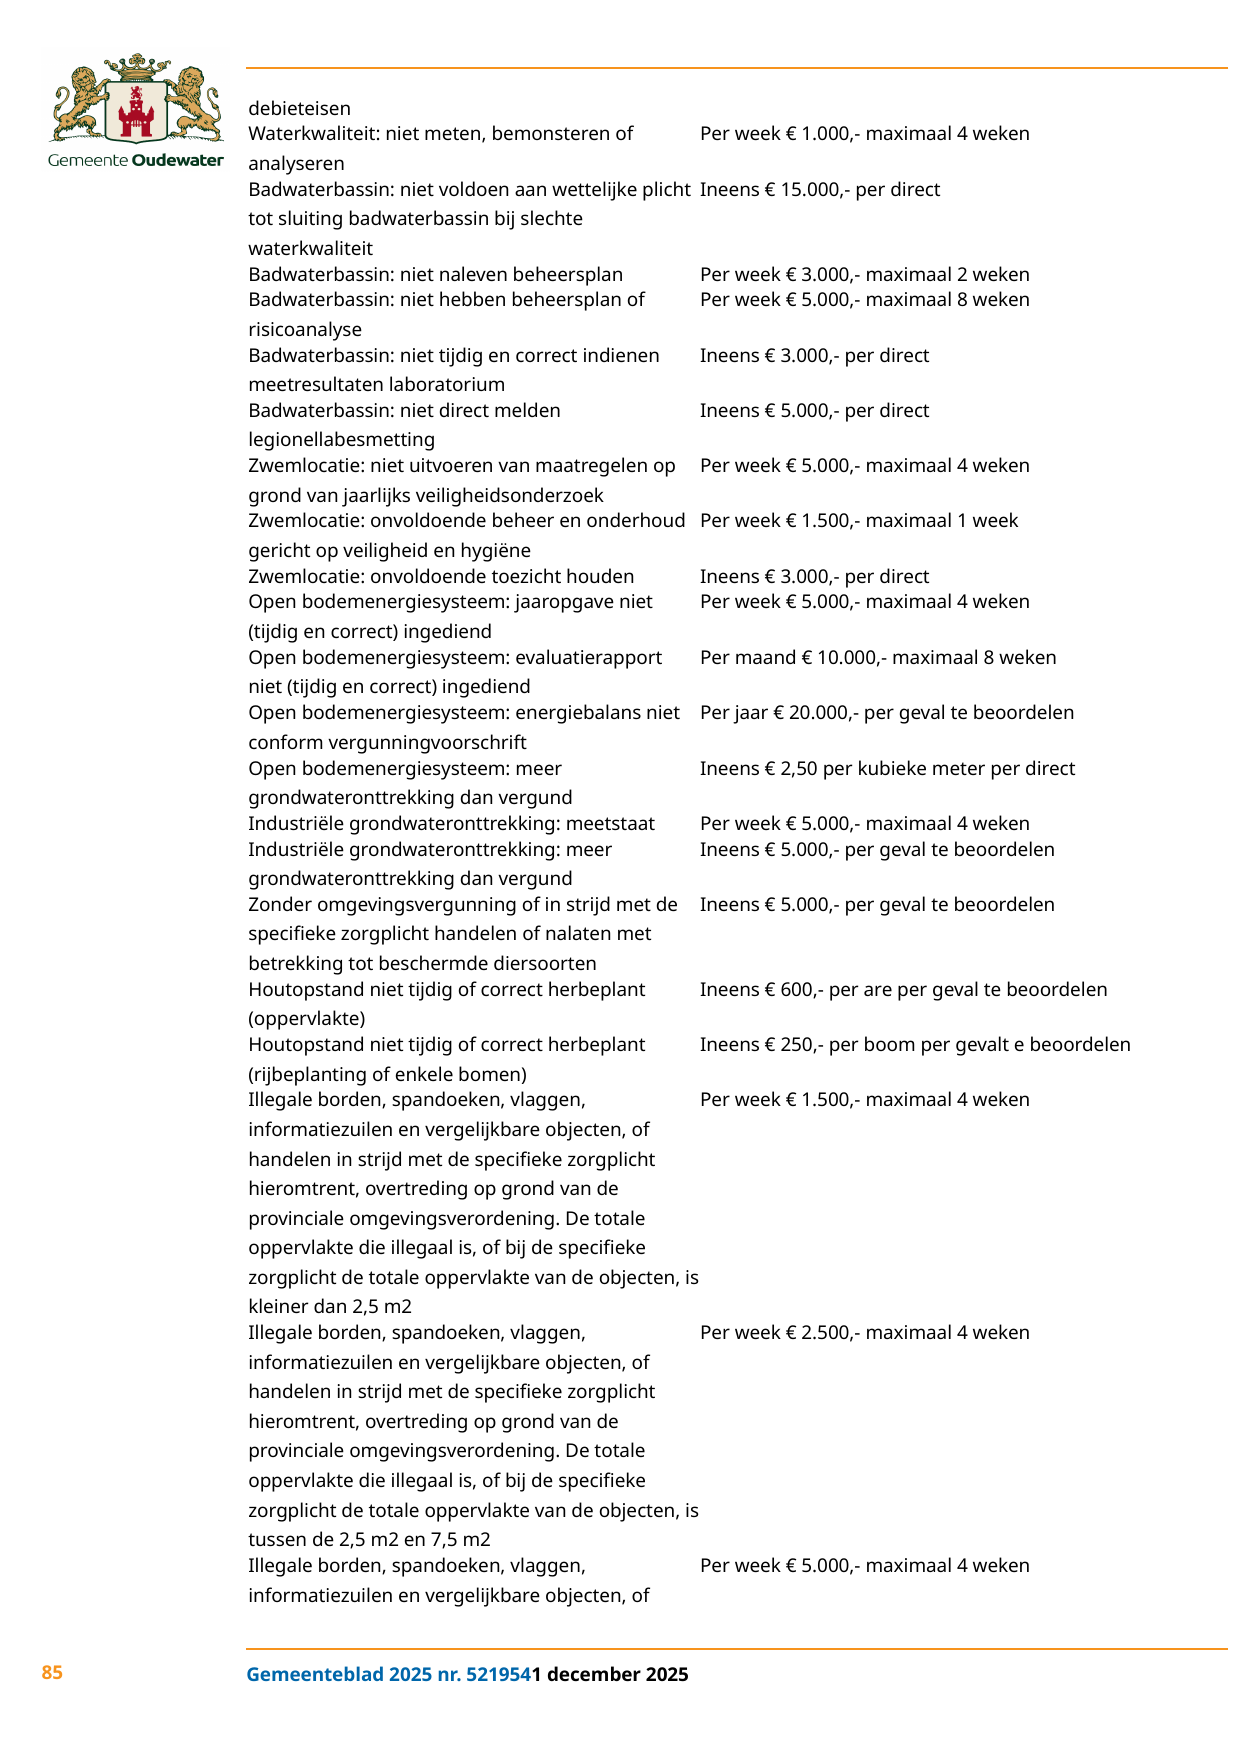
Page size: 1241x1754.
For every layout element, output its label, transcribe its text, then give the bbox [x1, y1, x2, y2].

table_cell Ineens € 250,- per boom per gevalt e beoordelen [700, 1031, 1152, 1087]
table_cell Open bodemenergiesysteem: jaaropgave niet (tijdig en correct) ingediend [248, 589, 700, 644]
table_cell Per week € 5.000,- maximaal 4 weken [700, 1552, 1152, 1607]
table_cell Open bodemenergiesysteem: energiebalans niet conform vergunningvoorschrift [248, 699, 700, 755]
table_cell Industriële grondwateronttrekking: meetstaat [248, 810, 700, 836]
table_cell [700, 95, 1152, 121]
table_cell Waterkwaliteit: niet meten, bemonsteren of analyseren [248, 121, 700, 176]
table_cell Per week € 1.500,- maximaal 4 weken [700, 1087, 1152, 1319]
table_cell Ineens € 2,50 per kubieke meter per direct [700, 755, 1152, 810]
table_cell Illegale borden, spandoeken, vlaggen, informatiezuilen en vergelijkbare objecten, of handelen in strijd met de specifieke zorgplicht hieromtrent, overtreding op grond van de provinciale omgevingsverordening. De totale oppervlakte die illegaal is, of bij de specifieke zorgplicht de totale oppervlakte van de objecten, is kleiner dan 2,5 m2 [248, 1087, 700, 1319]
table_cell Open bodemenergiesysteem: evaluatierapport niet (tijdig en correct) ingediend [248, 644, 700, 699]
table_cell Per jaar € 20.000,- per geval te beoordelen [700, 699, 1152, 755]
table_cell Per week € 1.000,- maximaal 4 weken [700, 121, 1152, 176]
table_cell Badwaterbassin: niet tijdig en correct indienen meetresultaten laboratorium [248, 342, 700, 397]
table_cell Per week € 5.000,- maximaal 4 weken [700, 453, 1152, 508]
table_cell Ineens € 15.000,- per direct [700, 176, 1152, 261]
table_cell Ineens € 5.000,- per direct [700, 397, 1152, 452]
table_cell Per week € 2.500,- maximaal 4 weken [700, 1319, 1152, 1552]
table_cell Zwemlocatie: onvoldoende beheer en onderhoud gericht op veiligheid en hygiëne [248, 508, 700, 563]
table_cell Badwaterbassin: niet voldoen aan wettelijke plicht tot sluiting badwaterbassin bij slechte waterkwaliteit [248, 176, 700, 261]
table_cell Industriële grondwateronttrekking: meer grondwateronttrekking dan vergund [248, 836, 700, 891]
table_cell Houtopstand niet tijdig of correct herbeplant (oppervlakte) [248, 976, 700, 1031]
table_cell Open bodemenergiesysteem: meer grondwateronttrekking dan vergund [248, 755, 700, 810]
picture [41, 47, 231, 172]
table_cell Zwemlocatie: niet uitvoeren van maatregelen op grond van jaarlijks veiligheidsonderzoek [248, 453, 700, 508]
table_cell Zwemlocatie: onvoldoende toezicht houden [248, 563, 700, 589]
table_cell Houtopstand niet tijdig of correct herbeplant (rijbeplanting of enkele bomen) [248, 1031, 700, 1087]
table_cell Per week € 3.000,- maximaal 2 weken [700, 261, 1152, 286]
table_cell Badwaterbassin: niet naleven beheersplan [248, 261, 700, 286]
table_cell Per maand € 10.000,- maximaal 8 weken [700, 644, 1152, 699]
table_cell Per week € 5.000,- maximaal 8 weken [700, 286, 1152, 342]
table_cell - debieteisen [248, 95, 700, 121]
table_cell Ineens € 600,- per are per geval te beoordelen [700, 976, 1152, 1031]
table_cell Per week € 5.000,- maximaal 4 weken [700, 589, 1152, 644]
table_cell Per week € 1.500,- maximaal 1 week [700, 508, 1152, 563]
table_cell Ineens € 3.000,- per direct [700, 342, 1152, 397]
table_cell Zonder omgevingsvergunning of in strijd met de specifieke zorgplicht handelen of nalaten met betrekking tot beschermde diersoorten [248, 891, 700, 976]
table_cell Illegale borden, spandoeken, vlaggen, informatiezuilen en vergelijkbare objecten, of [248, 1552, 700, 1607]
table_cell Illegale borden, spandoeken, vlaggen, informatiezuilen en vergelijkbare objecten, of handelen in strijd met de specifieke zorgplicht hieromtrent, overtreding op grond van de provinciale omgevingsverordening. De totale oppervlakte die illegaal is, of bij de specifieke zorgplicht de totale oppervlakte van de objecten, is tussen de 2,5 m2 en 7,5 m2 [248, 1319, 700, 1552]
table_cell Ineens € 3.000,- per direct [700, 563, 1152, 589]
table_cell Badwaterbassin: niet direct melden legionellabesmetting [248, 397, 700, 452]
table_cell Ineens € 5.000,- per geval te beoordelen [700, 836, 1152, 891]
table_cell Badwaterbassin: niet hebben beheersplan of risicoanalyse [248, 286, 700, 342]
table_cell Per week € 5.000,- maximaal 4 weken [700, 810, 1152, 836]
table_cell Ineens € 5.000,- per geval te beoordelen [700, 891, 1152, 976]
